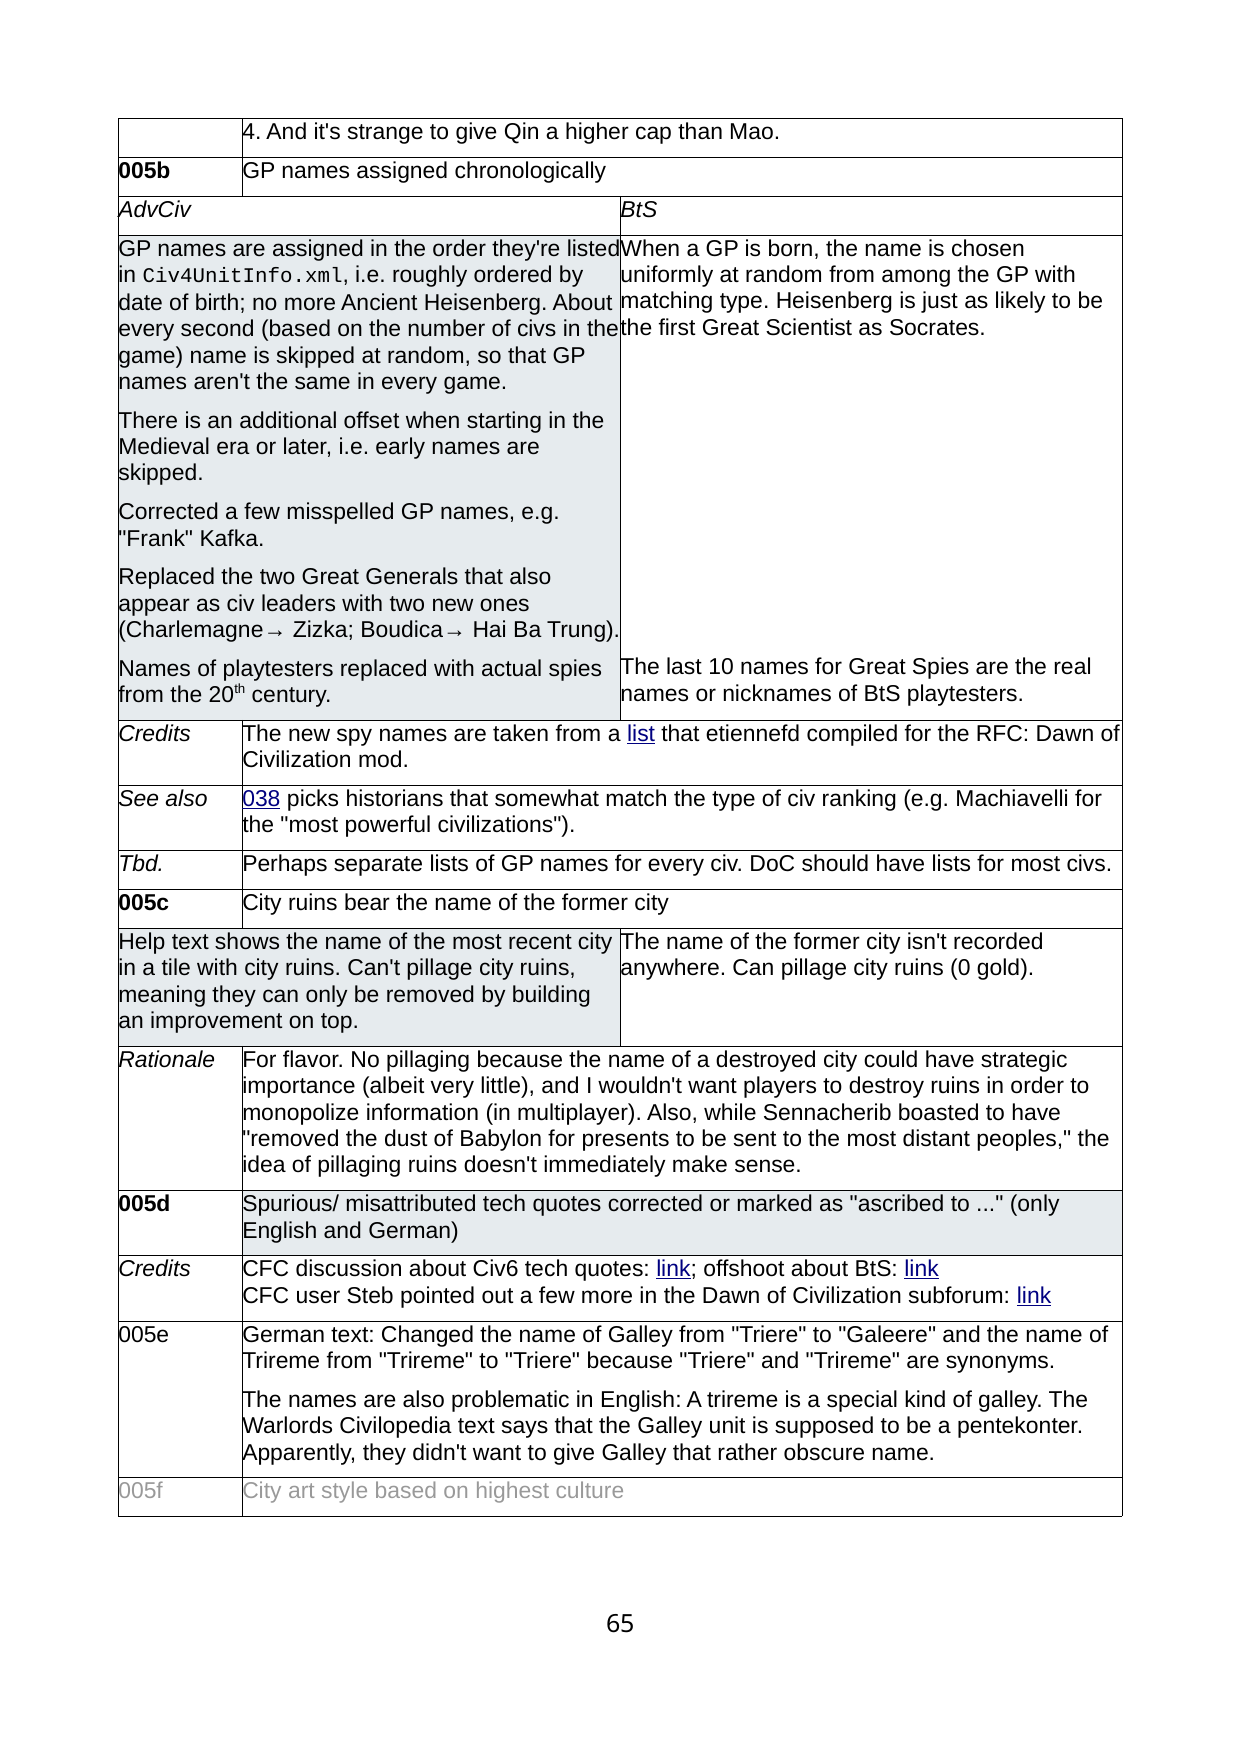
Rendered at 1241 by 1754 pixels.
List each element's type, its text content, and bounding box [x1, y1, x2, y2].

table_cell 005e [119, 1322, 242, 1477]
table_cell The new spy names are taken from a list that etiennefd compiled for the RFC: Dawn of Civilization mod. [243, 721, 1122, 785]
table_cell Help text shows the name of the most recent city in a tile with city ruins. Can't pillage city ruins, meaning they can only be removed by building an improvement on top. [119, 929, 620, 1046]
table_cell 005c [119, 890, 242, 928]
table_cell City art style based on highest culture [243, 1478, 1122, 1516]
table_cell 4. And it's strange to give Qin a higher cap than Mao. [243, 119, 1122, 157]
table_cell German text: Changed the name of Galley from "Triere" to "Galeere" and the name of Trireme from "Trireme" to "Triere" because "Triere" and "Trireme" are synonyms. The names are also problematic in English: A trireme is a special kind of galley. The Warlords Civilopedia text says that the Galley unit is supposed to be a pentekonter. Apparently, they didn't want to give Galley that rather obscure name. [243, 1322, 1122, 1477]
table_cell 038 picks historians that somewhat match the type of civ ranking (e.g. Machiavelli for the "most powerful civilizations"). [243, 786, 1122, 850]
table_cell For flavor. No pillaging because the name of a destroyed city could have strategic importance (albeit very little), and I wouldn't want players to destroy ruins in order to monopolize information (in multiplayer). Also, while Sennacherib boasted to have "removed the dust of Babylon for presents to be sent to the most distant peoples," the idea of pillaging ruins doesn't immediately make sense. [243, 1047, 1122, 1190]
table_cell AdvCiv [119, 197, 620, 235]
table_cell [119, 119, 242, 157]
table_cell See also [119, 786, 242, 850]
table_cell 005d [119, 1191, 242, 1255]
table_cell When a GP is born, the name is chosen uniformly at random from among the GP with matching type. Heisenberg is just as likely to be the first Great Scientist as Socrates. The last 10 names for Great Spies are the real names or nicknames of BtS playtesters. [621, 236, 1122, 720]
table_cell The name of the former city isn't recorded anywhere. Can pillage city ruins (0 gold). [621, 929, 1122, 1046]
table_cell 005b [119, 158, 242, 196]
table_cell City ruins bear the name of the former city [243, 890, 1122, 928]
table_cell Rationale [119, 1047, 242, 1190]
table_cell Credits [119, 1256, 242, 1321]
table_cell Perhaps separate lists of GP names for every civ. DoC should have lists for most civs. [243, 851, 1122, 889]
table_cell BtS [621, 197, 1122, 235]
table_cell GP names assigned chronologically [243, 158, 1122, 196]
table_cell Credits [119, 721, 242, 785]
table_cell CFC discussion about Civ6 tech quotes: link; offshoot about BtS: link CFC user Steb pointed out a few more in the Dawn of Civilization subforum: link [243, 1256, 1122, 1321]
table_cell GP names are assigned in the order they're listed in Civ4UnitInfo.xml, i.e. roughly ordered by date of birth; no more Ancient Heisenberg. About every second (based on the number of civs in the game) name is skipped at random, so that GP names aren't the same in every game. There is an additional offset when starting in the Medieval era or later, i.e. early names are skipped. Corrected a few misspelled GP names, e.g. "Frank" Kafka. Replaced the two Great Generals that also appear as civ leaders with two new ones (Charlemagne→ Zizka; Boudica→ Hai Ba Trung). Names of playtesters replaced with actual spies from the 20th century. [119, 236, 620, 720]
table_cell 005f [119, 1478, 242, 1516]
table_cell Tbd. [119, 851, 242, 889]
table_cell Spurious/ misattributed tech quotes corrected or marked as "ascribed to ..." (only English and German) [243, 1191, 1122, 1255]
